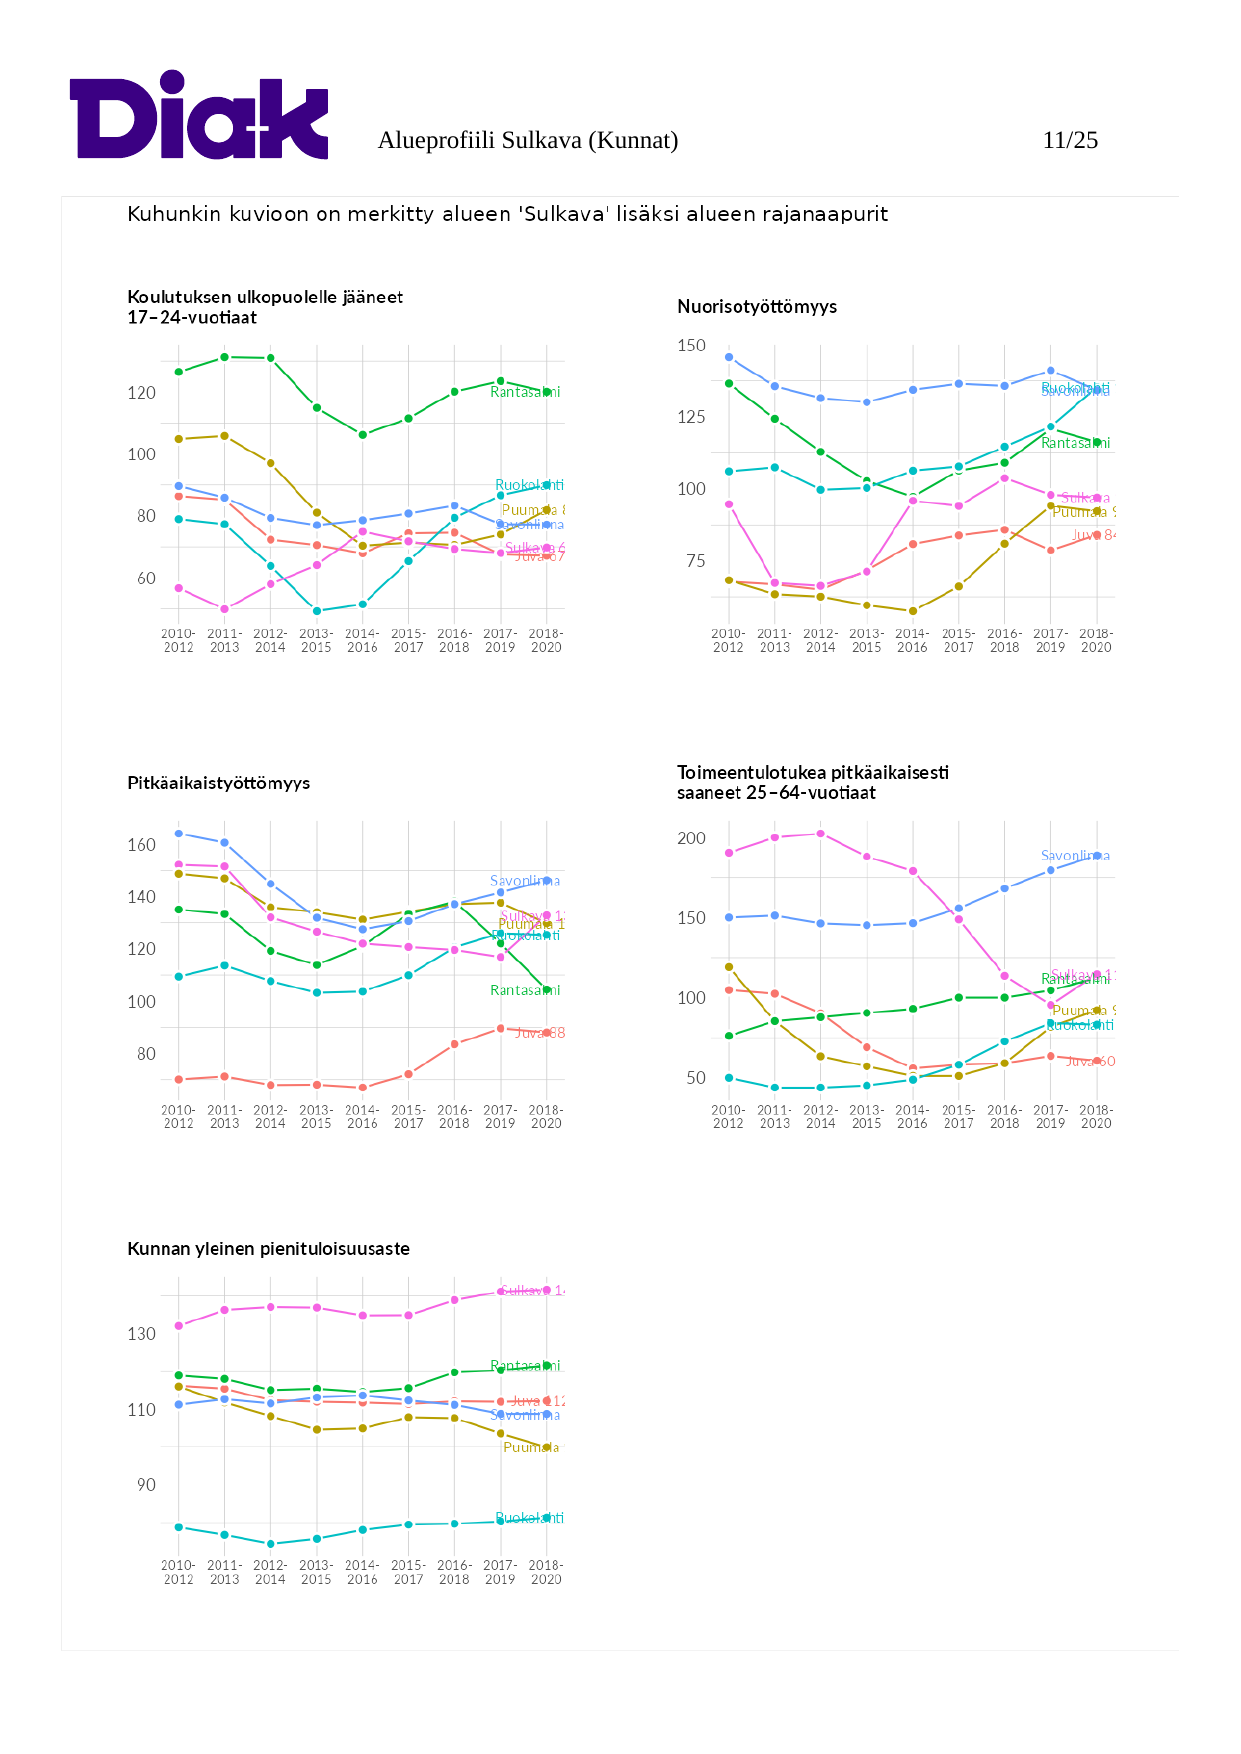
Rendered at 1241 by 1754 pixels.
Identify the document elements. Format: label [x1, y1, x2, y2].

picture [61, 196, 1179, 1651]
